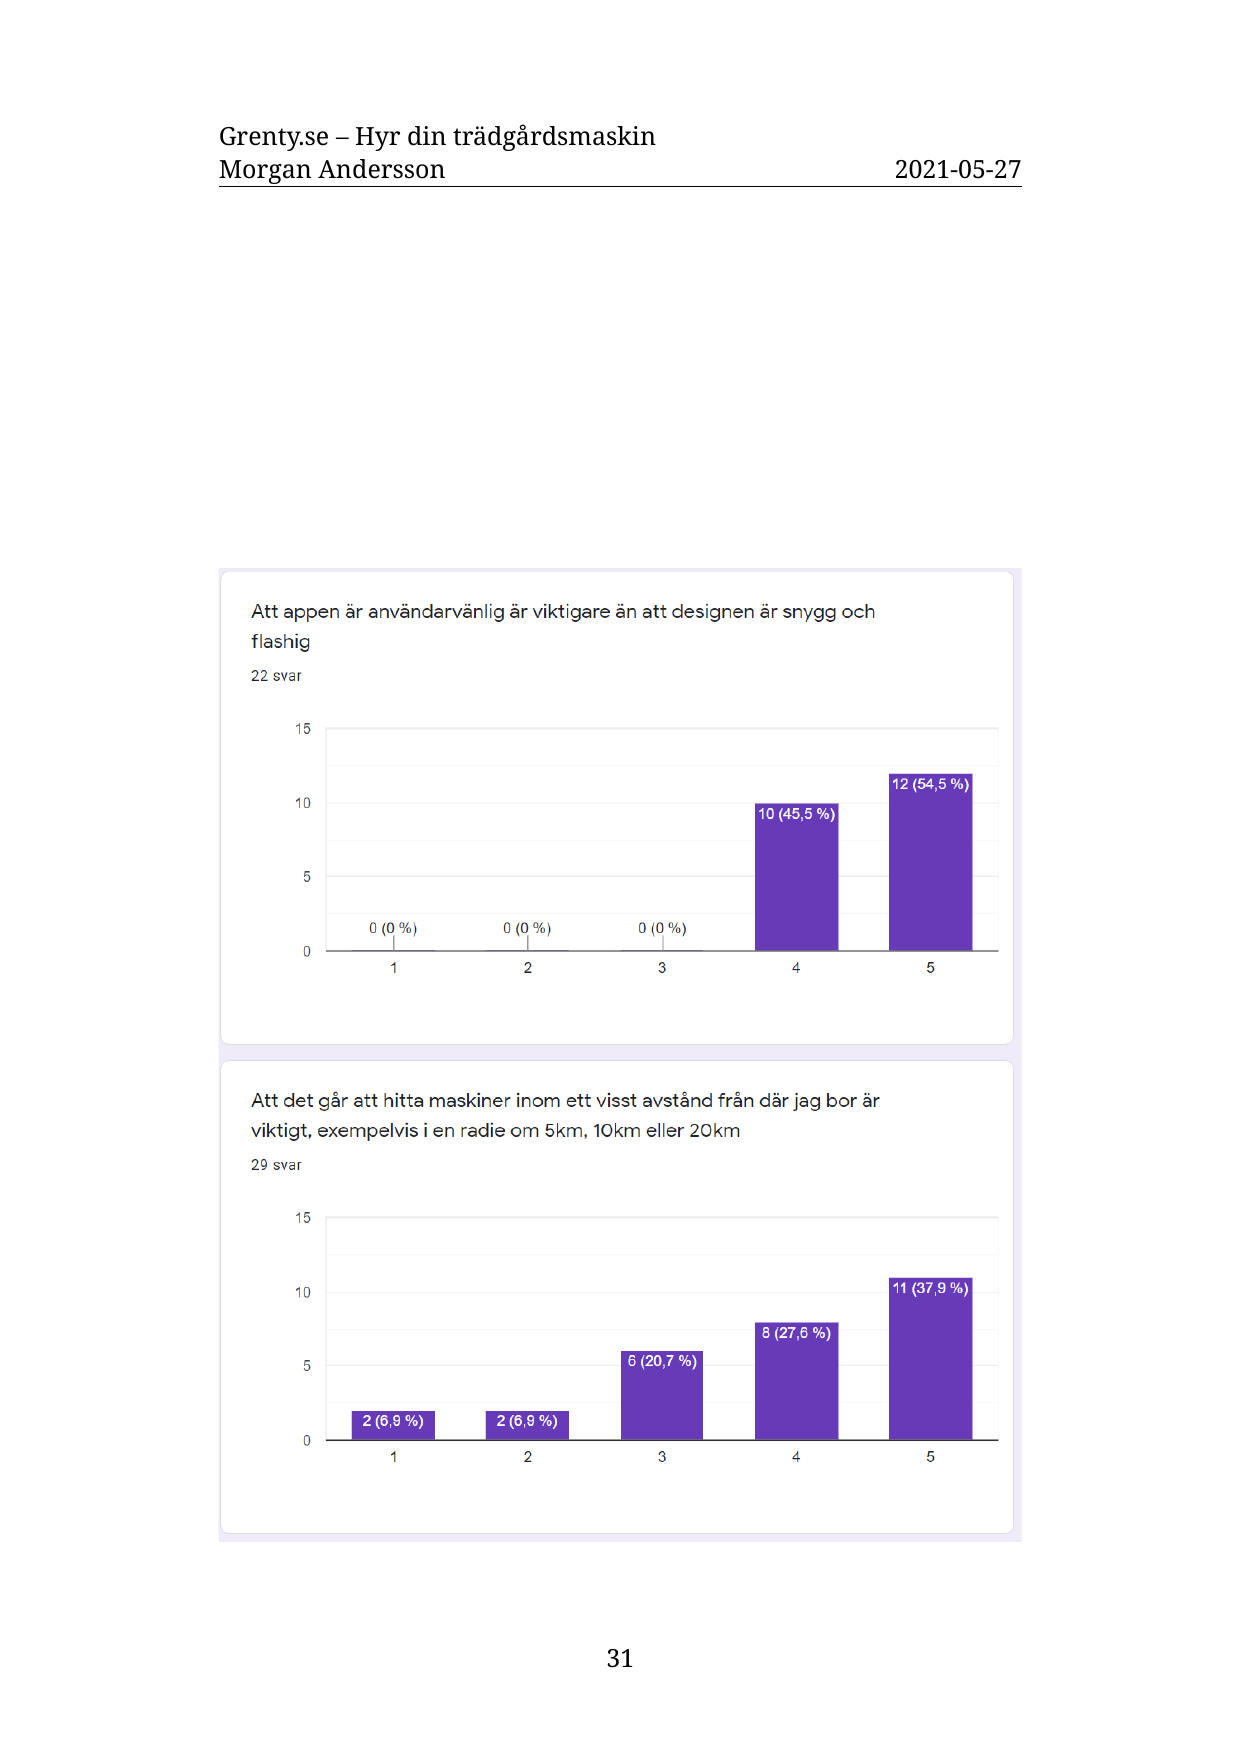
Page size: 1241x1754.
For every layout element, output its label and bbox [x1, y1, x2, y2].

picture [218, 568, 1022, 1542]
